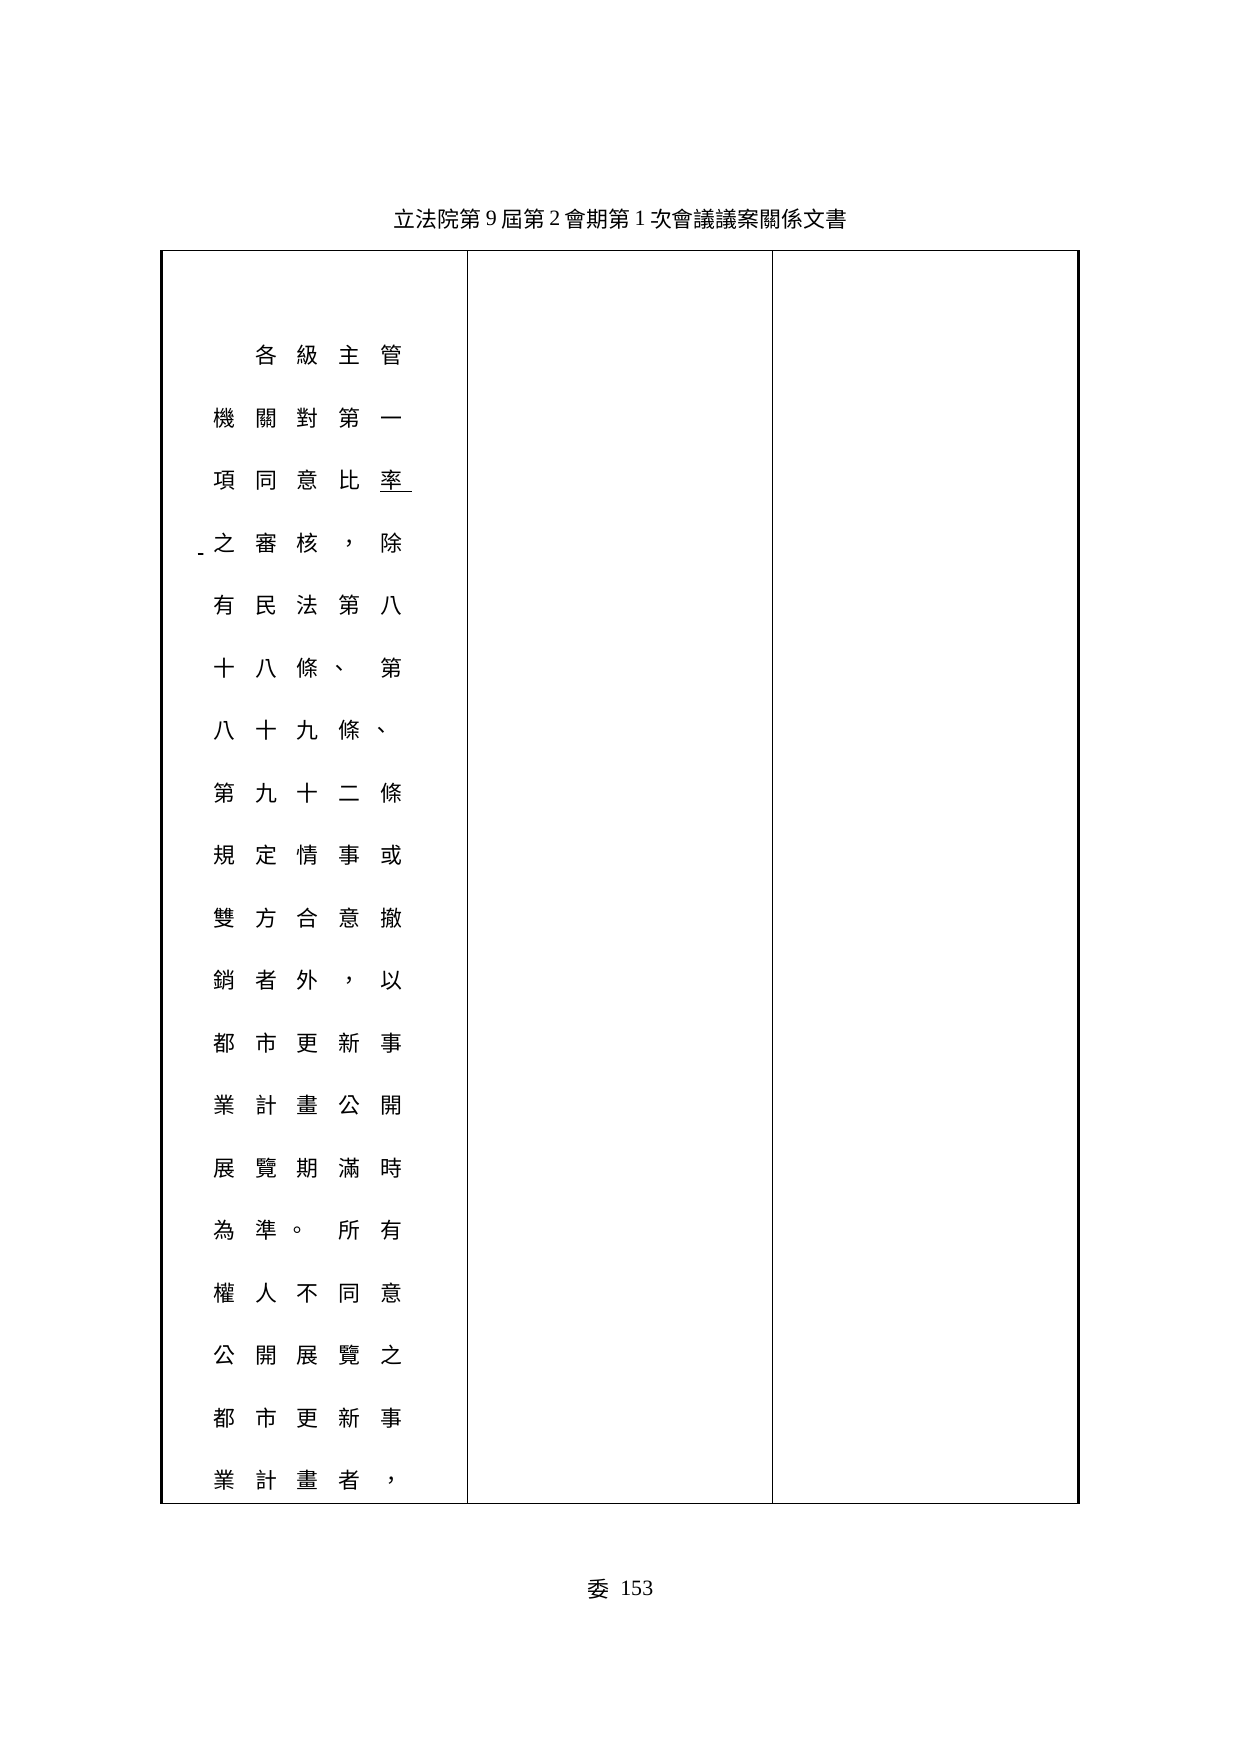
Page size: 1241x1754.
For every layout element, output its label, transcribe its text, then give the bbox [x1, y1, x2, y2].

table_cell [773, 251, 1077, 1503]
table_cell [468, 251, 772, 1503]
table_cell 各級主管機關對第一項同意比率之審核，除有民法第八十八條、第八十九條、第九十二條規定情事或雙方合意撤銷者外，以都市更新事業計畫公開展覽期滿時為準。所有權人不同意公開展覽之都市更新事業計畫者， [163, 251, 467, 1503]
